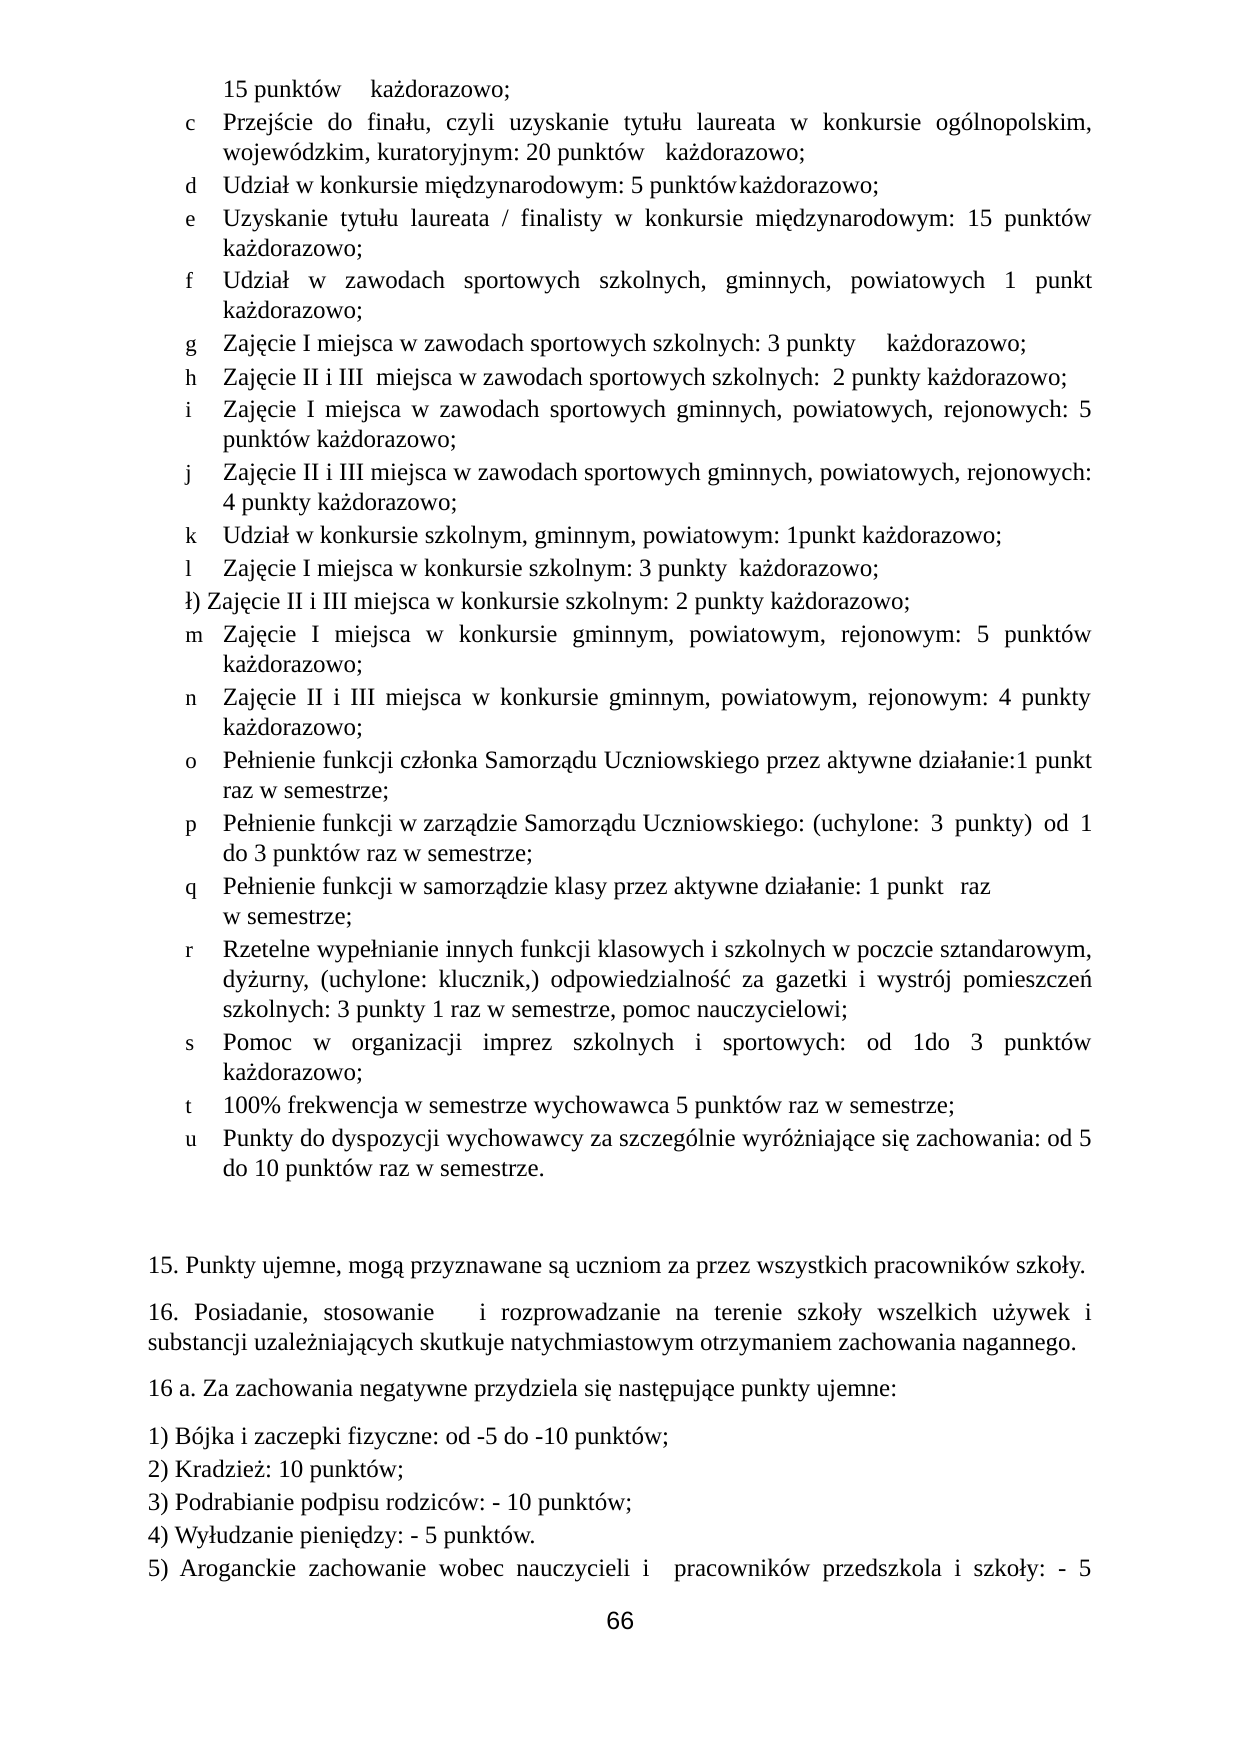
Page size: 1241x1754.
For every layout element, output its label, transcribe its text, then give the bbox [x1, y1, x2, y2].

text 15. Punkty ujemne, mogą przyznawane są uczniom za przez wszystkich pracowników szkoły. [148, 1250, 1093, 1279]
text 2) Kradzież: 10 punktów; [148, 1454, 1093, 1483]
text 4) Wyłudzanie pieniędzy: - 5 punktów. [148, 1520, 1093, 1549]
list Pełnienie funkcji członka Samorządu Uczniowskiego przez aktywne działanie:1 punkt raz w semestrze; [185, 745, 1093, 804]
list Zajęcie I miejsca w zawodach sportowych szkolnych: 3 punkty każdorazowo; [185, 328, 1093, 357]
list Pełnienie funkcji w samorządzie klasy przez aktywne działanie: 1 punkt raz w semestrze; [185, 871, 1093, 930]
list Udział w konkursie szkolnym, gminnym, powiatowym: 1punkt każdorazowo; [185, 520, 1093, 549]
text 3) Podrabianie podpisu rodziców: - 10 punktów; [148, 1487, 1093, 1516]
list 100% frekwencja w semestrze wychowawca 5 punktów raz w semestrze; [185, 1090, 1093, 1118]
text 5) Aroganckie zachowanie wobec nauczycieli i pracowników przedszkola i szkoły: - 5 [148, 1553, 1093, 1582]
list Zajęcie II i III miejsca w zawodach sportowych szkolnych: 2 punkty każdorazowo; [185, 362, 1093, 390]
list Zajęcie II i III miejsca w zawodach sportowych gminnych, powiatowych, rejonowych: 4 punkty każdorazowo; [185, 457, 1093, 516]
text 1) Bójka i zaczepki fizyczne: od -5 do -10 punktów; [148, 1421, 1093, 1450]
list Pełnienie funkcji w zarządzie Samorządu Uczniowskiego: (uchylone: 3 punkty) od 1 do 3 punktów raz w semestrze; [185, 808, 1093, 867]
list Przejście do finału, czyli uzyskanie tytułu laureata w konkursie ogólnopolskim, wojewódzkim, kuratoryjnym: 20 punktów każdorazowo; [185, 107, 1093, 165]
list Zajęcie I miejsca w konkursie szkolnym: 3 punkty każdorazowo; [185, 553, 1093, 582]
list Zajęcie II i III miejsca w konkursie gminnym, powiatowym, rejonowym: 4 punkty każdorazowo; [185, 682, 1093, 741]
list Rzetelne wypełnianie innych funkcji klasowych i szkolnych w poczcie sztandarowym, dyżurny, (uchylone: klucznik,) odpowiedzialność za gazetki i wystrój pomieszczeń szkolnych: 3 punkty 1 raz w semestrze, pomoc nauczycielowi; [185, 934, 1093, 1023]
list Udział w konkursie międzynarodowym: 5 punktów każdorazowo; [185, 170, 1093, 198]
list Zajęcie I miejsca w konkursie gminnym, powiatowym, rejonowym: 5 punktów każdorazowo; [185, 619, 1093, 678]
list Pomoc w organizacji imprez szkolnych i sportowych: od 1do 3 punktów każdorazowo; [185, 1027, 1093, 1086]
list Udział w zawodach sportowych szkolnych, gminnych, powiatowych 1 punkt każdorazowo; [185, 266, 1093, 324]
text ł) Zajęcie II i III miejsca w konkursie szkolnym: 2 punkty każdorazowo; [148, 586, 1093, 615]
list Punkty do dyspozycji wychowawcy za szczególnie wyróżniające się zachowania: od 5 do 10 punktów raz w semestrze. [185, 1123, 1093, 1181]
text 16 a. Za zachowania negatywne przydziela się następujące punkty ujemne: [148, 1373, 1093, 1402]
list Uzyskanie tytułu laureata / finalisty w konkursie międzynarodowym: 15 punktów każdorazowo; [185, 203, 1093, 261]
text 16. Posiadanie, stosowanie i rozprowadzanie na terenie szkoły wszelkich używek i substancji uzależniających skutkuje natychmiastowym otrzymaniem zachowania nagannego. [148, 1297, 1093, 1355]
list Zajęcie I miejsca w zawodach sportowych gminnych, powiatowych, rejonowych: 5 punktów każdorazowo; [185, 394, 1093, 453]
list 15 punktów każdorazowo; [185, 74, 1093, 102]
